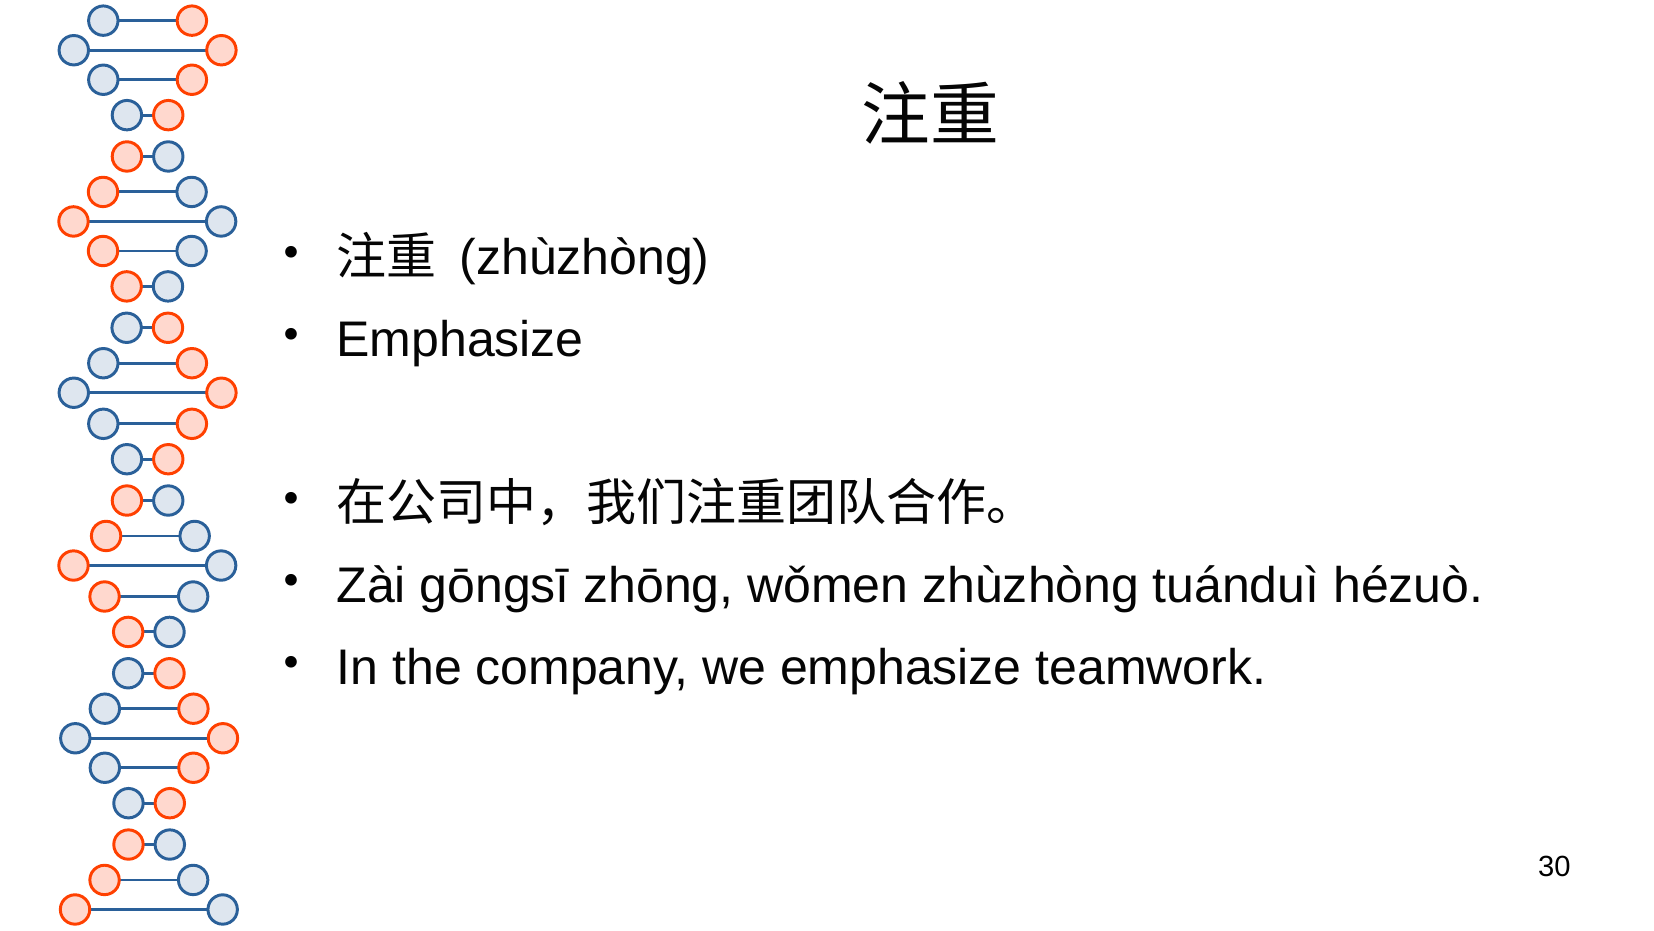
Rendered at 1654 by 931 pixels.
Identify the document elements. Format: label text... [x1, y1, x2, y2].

title 注重 [265, 35, 1595, 189]
list 注重 (zhùzhòng) Emphasize 在公司中，我们注重团队合作。 Zài gōngsī zhōng, wǒmen zhùzhòng tuánduì hézuò. In the company, we emphasize teamwork. [265, 224, 1595, 764]
